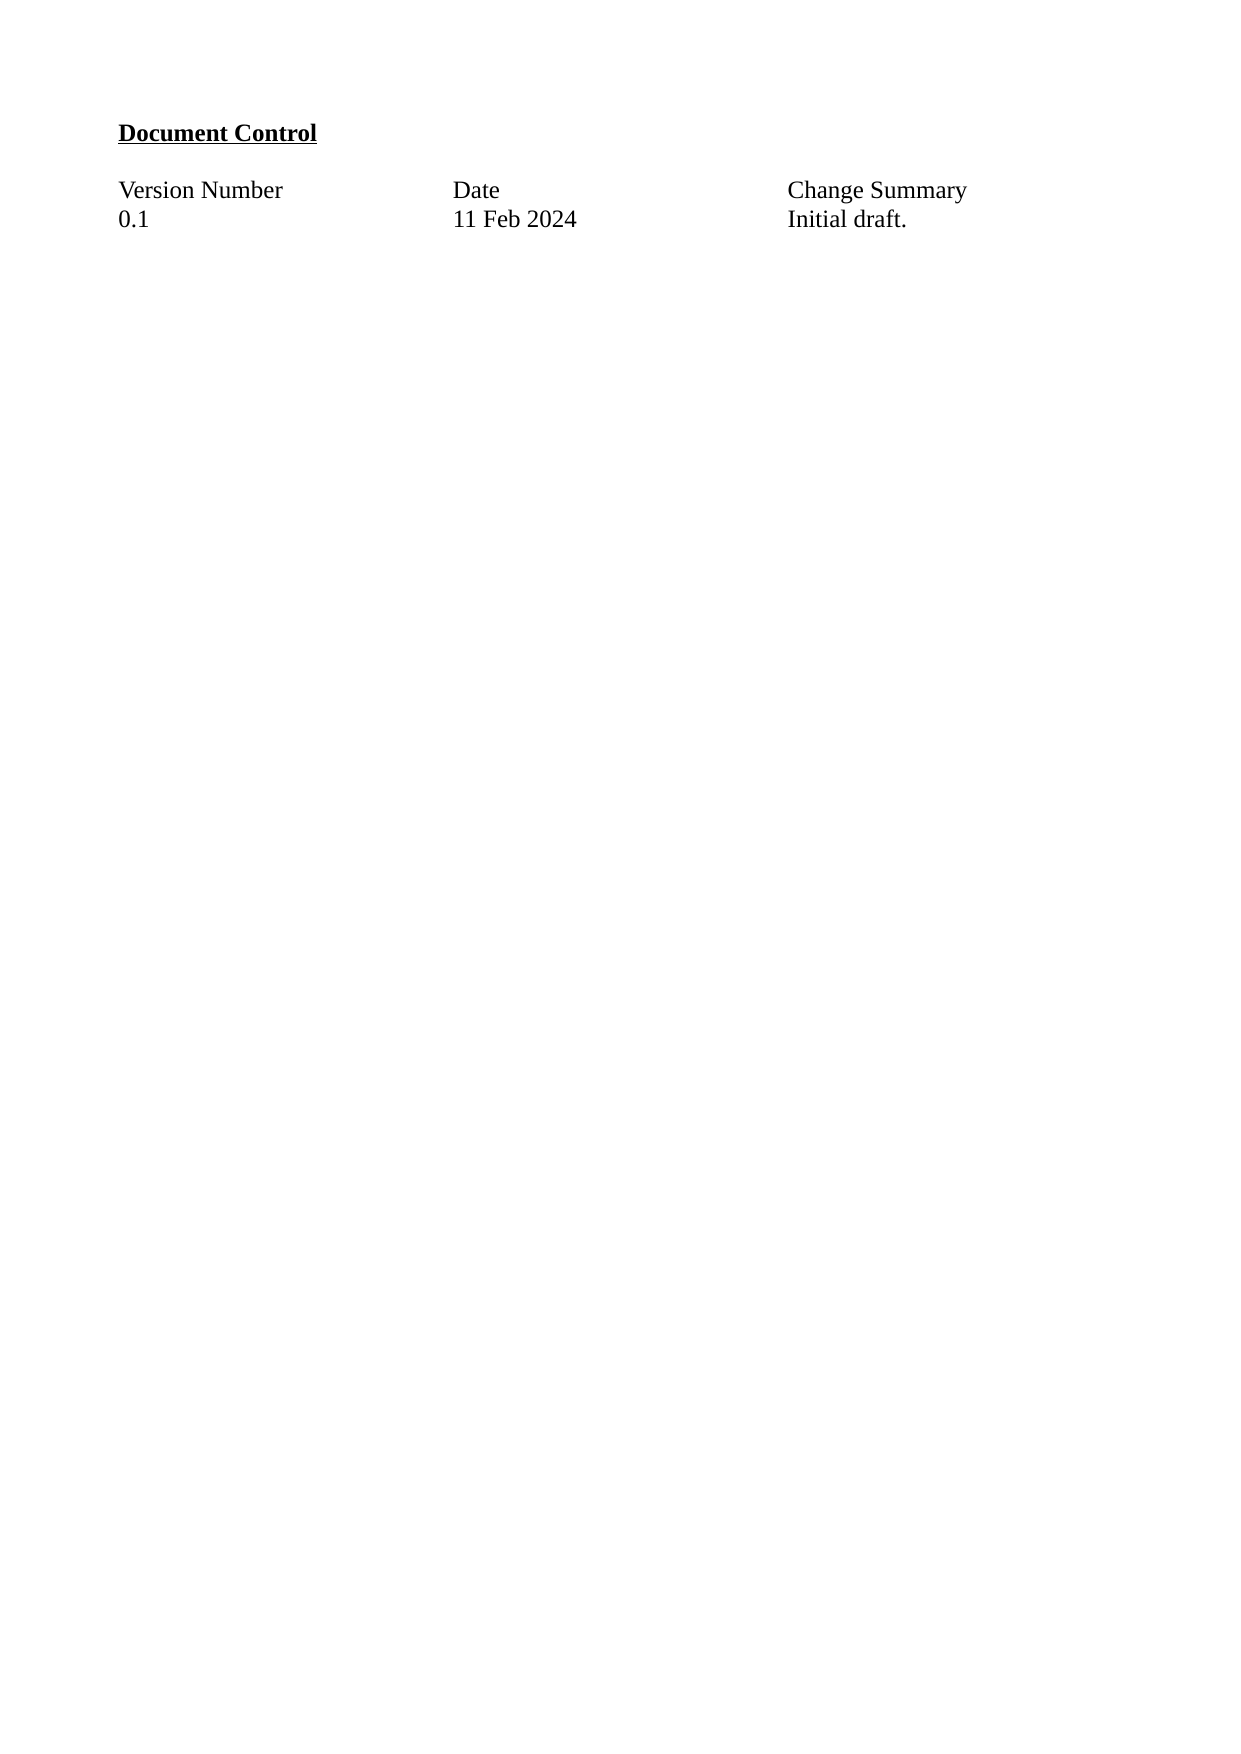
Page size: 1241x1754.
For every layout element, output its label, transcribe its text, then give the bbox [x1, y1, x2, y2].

table_cell 11 Feb 2024 [453, 204, 787, 233]
table_header Date [453, 176, 787, 204]
table_header Version Number [118, 176, 453, 204]
text Document Control [118, 118, 1122, 147]
table_header Change Summary [788, 176, 1122, 204]
table_cell 0.1 [118, 204, 453, 233]
table_cell Initial draft. [788, 204, 1122, 233]
